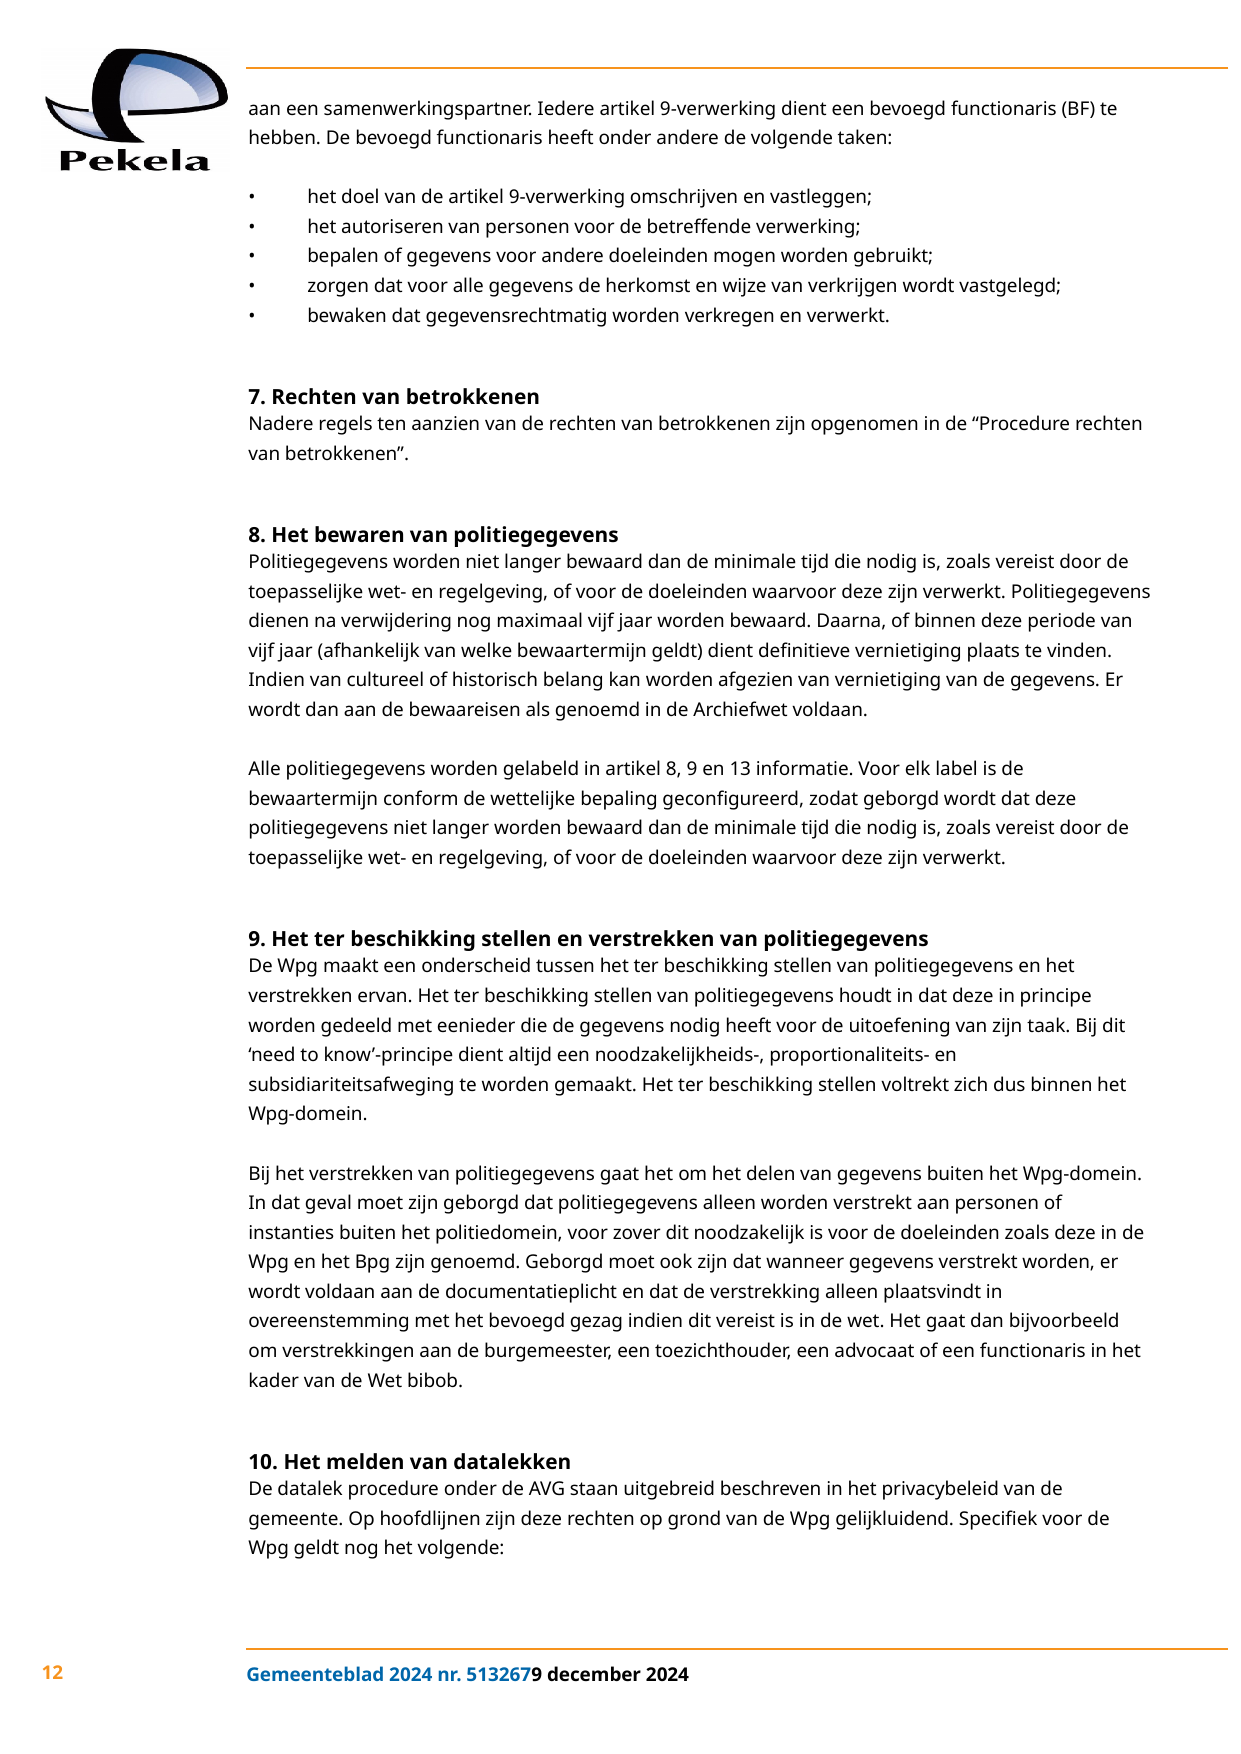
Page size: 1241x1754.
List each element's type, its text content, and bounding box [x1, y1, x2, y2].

text Politiegegevens worden niet langer bewaard dan de minimale tijd die nodig is, zoals vereist door de toepasselijke wet- en regelgeving, of voor de doeleinden waarvoor deze zijn verwerkt. Politiegegevens dienen na verwijdering nog maximaal vijf jaar worden bewaard. Daarna, of binnen deze periode van vijf jaar (afhankelijk van welke bewaartermijn geldt) dient definitieve vernietiging plaats te vinden. Indien van cultureel of historisch belang kan worden afgezien van vernietiging van de gegevens. Er wordt dan aan de bewaareisen als genoemd in de Archiefwet voldaan. [248, 548, 1152, 722]
text 8. Het bewaren van politiegegevens [248, 520, 1152, 548]
text De Wpg maakt een onderscheid tussen het ter beschikking stellen van politiegegevens en het verstrekken ervan. Het ter beschikking stellen van politiegegevens houdt in dat deze in principe worden gedeeld met eenieder die de gegevens nodig heeft voor de uitoefening van zijn taak. Bij dit ‘need to know’-principe dient altijd een noodzakelijkheids-, proportionaliteits- en subsidiariteitsafweging te worden gemaakt. Het ter beschikking stellen voltrekt zich dus binnen het Wpg-domein. [248, 953, 1152, 1126]
list bewaken dat gegevensrechtmatig worden verkregen en verwerkt. [248, 302, 1152, 328]
text Bij het verstrekken van politiegegevens gaat het om het delen van gegevens buiten het Wpg-domein. In dat geval moet zijn geborgd dat politiegegevens alleen worden verstrekt aan personen of instanties buiten het politiedomein, voor zover dit noodzakelijk is voor de doeleinden zoals deze in de Wpg en het Bpg zijn genoemd. Geborgd moet ook zijn dat wanneer gegevens verstrekt worden, er wordt voldaan aan de documentatieplicht en dat de verstrekking alleen plaatsvindt in overeenstemming met het bevoegd gezag indien dit vereist is in de wet. Het gaat dan bijvoorbeeld om verstrekkingen aan de burgemeester, een toezichthouder, een advocaat of een functionaris in het kader van de Wet bibob. [248, 1160, 1152, 1392]
text 7. Rechten van betrokkenen [248, 382, 1152, 410]
picture [41, 47, 231, 172]
text 10. Het melden van datalekken [248, 1447, 1152, 1475]
list het doel van de artikel 9-verwerking omschrijven en vastleggen; [248, 183, 1152, 209]
text De datalek procedure onder de AVG staan uitgebreid beschreven in het privacybeleid van de gemeente. Op hoofdlijnen zijn deze rechten op grond van de Wpg gelijkluidend. Specifiek voor de Wpg geldt nog het volgende: [248, 1475, 1152, 1560]
text aan een samenwerkingspartner. Iedere artikel 9-verwerking dient een bevoegd functionaris (BF) te hebben. De bevoegd functionaris heeft onder andere de volgende taken: [248, 95, 1152, 150]
list bepalen of gegevens voor andere doeleinden mogen worden gebruikt; [248, 243, 1152, 268]
list zorgen dat voor alle gegevens de herkomst en wijze van verkrijgen wordt vastgelegd; [248, 272, 1152, 298]
text Alle politiegegevens worden gelabeld in artikel 8, 9 en 13 informatie. Voor elk label is de bewaartermijn conform de wettelijke bepaling geconfigureerd, zodat geborgd wordt dat deze politiegegevens niet langer worden bewaard dan de minimale tijd die nodig is, zoals vereist door de toepasselijke wet- en regelgeving, of voor de doeleinden waarvoor deze zijn verwerkt. [248, 755, 1152, 870]
text 9. Het ter beschikking stellen en verstrekken van politiegegevens [248, 924, 1152, 953]
text Nadere regels ten aanzien van de rechten van betrokkenen zijn opgenomen in de “Procedure rechten van betrokkenen”. [248, 410, 1152, 466]
list het autoriseren van personen voor de betreffende verwerking; [248, 213, 1152, 239]
